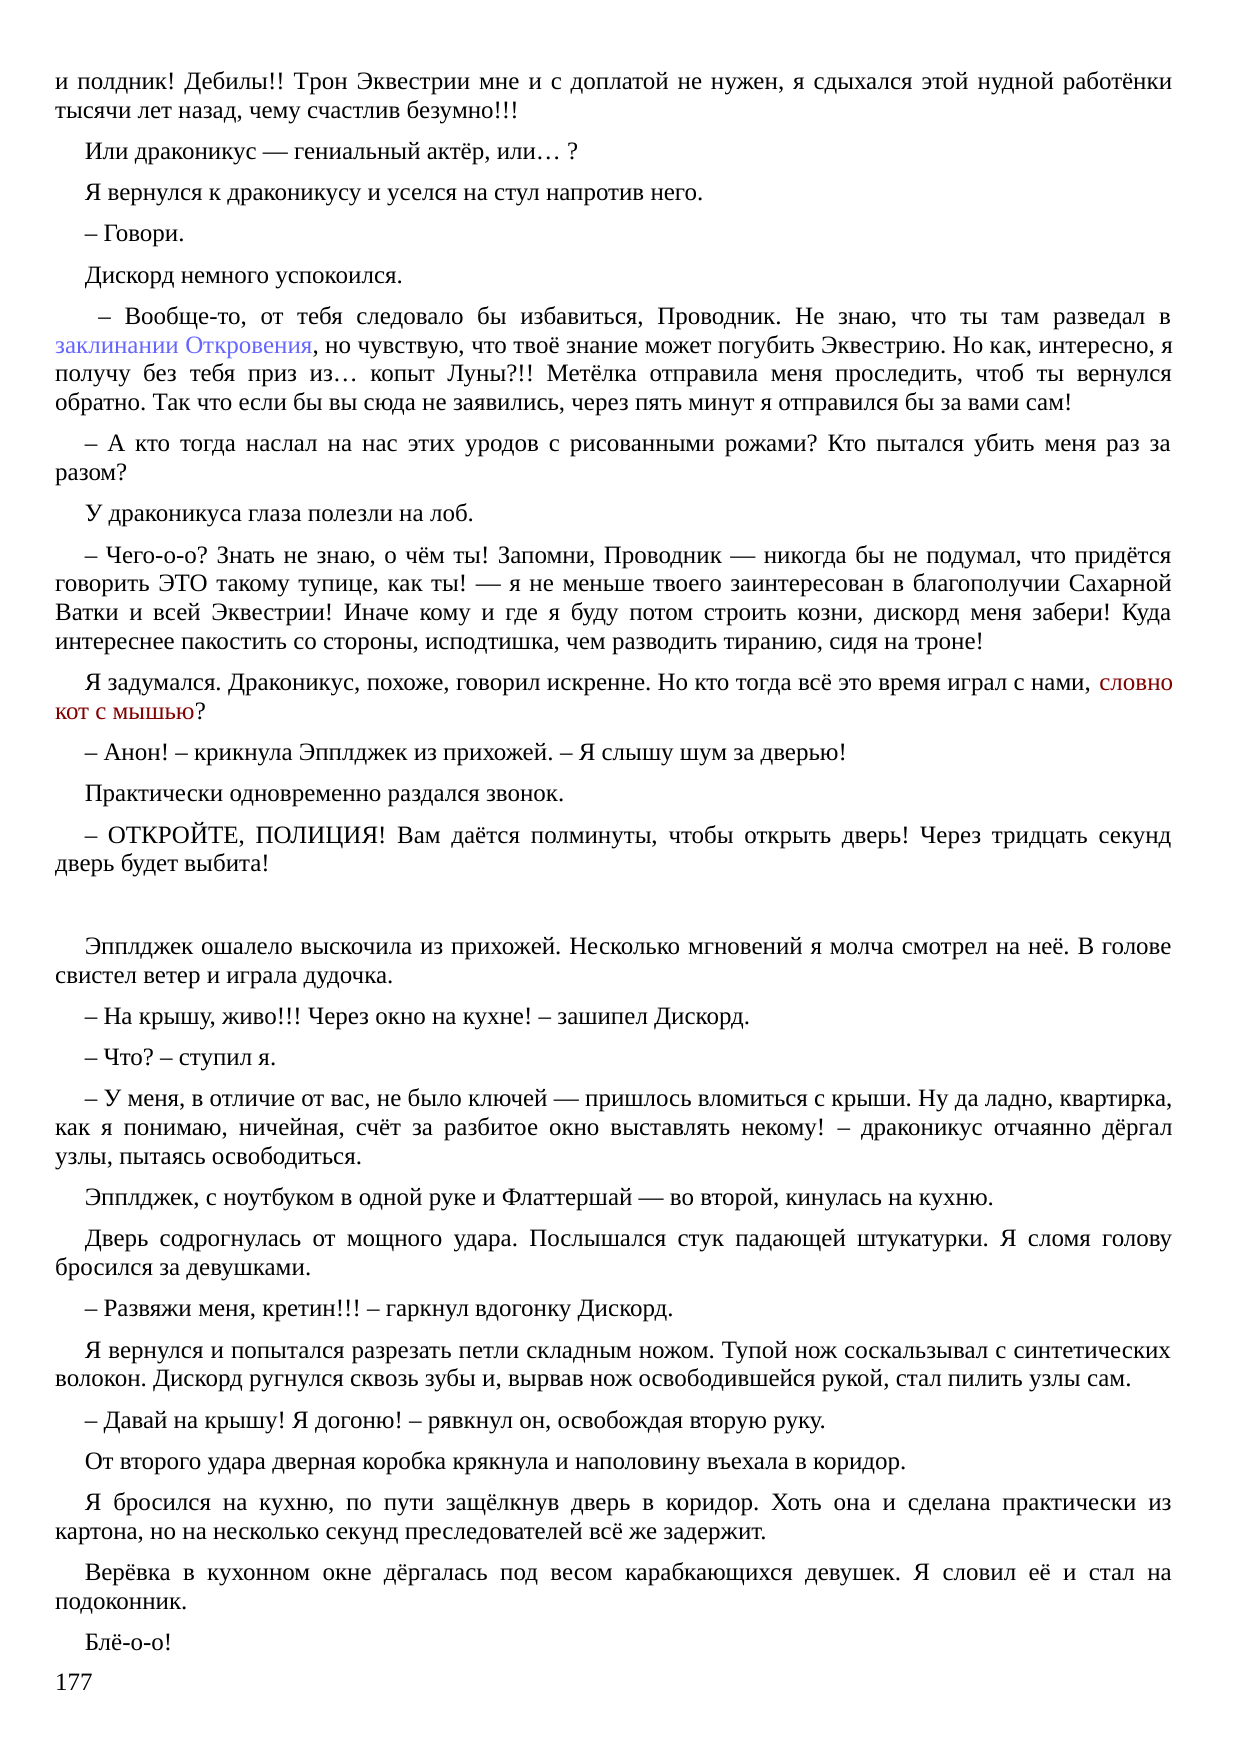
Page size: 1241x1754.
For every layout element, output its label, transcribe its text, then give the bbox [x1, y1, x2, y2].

text Дверь содрогнулась от мощного удара. Послышался стук падающей штукатурки. Я сломя голову бросился за девушками. [55, 1223, 1173, 1281]
text Дискорд немного успокоился. [55, 260, 1173, 288]
text Я вернулся и попытался разрезать петли складным ножом. Тупой нож соскальзывал с синтетических волокон. Дискорд ругнулся сквозь зубы и, вырвав нож освободившейся рукой, стал пилить узлы сам. [55, 1335, 1173, 1392]
text Я вернулся к драконикусу и уселся на стул напротив него. [55, 177, 1173, 206]
text – Давай на крышу! Я догоню! – рявкнул он, освобождая вторую руку. [55, 1405, 1173, 1433]
text Или драконикус — гениальный актёр, или… ? [55, 136, 1173, 165]
text – На крышу, живо!!! Через окно на кухне! – зашипел Дискорд. [55, 1001, 1173, 1030]
text Практически одновременно раздался звонок. [55, 778, 1173, 807]
text – Чего-о-о? Знать не знаю, о чём ты! Запомни, Проводник — никогда бы не подумал, что придётся говорить ЭТО такому тупице, как ты! — я не меньше твоего заинтересован в благополучии Сахарной Ватки и всей Эквестрии! Иначе кому и где я буду потом строить козни, дискорд меня забери! Куда интереснее пакостить со стороны, исподтишка, чем разводить тиранию, сидя на троне! [55, 540, 1173, 655]
text Я задумался. Драконикус, похоже, говорил искренне. Но кто тогда всё это время играл с нами, словно кот с мышью? [55, 667, 1173, 725]
text Эпплджек, с ноутбуком в одной руке и Флаттершай — во второй, кинулась на кухню. [55, 1182, 1173, 1211]
text Я бросился на кухню, по пути защёлкнув дверь в коридор. Хоть она и сделана практически из картона, но на несколько секунд преследователей всё же задержит. [55, 1487, 1173, 1545]
text Эпплджек ошалело выскочила из прихожей. Несколько мгновений я молча смотрел на неё. В голове свистел ветер и играла дудочка. [55, 931, 1173, 988]
text – Что? – ступил я. [55, 1042, 1173, 1071]
text – Анон! – крикнула Эпплджек из прихожей. – Я слышу шум за дверью! [55, 737, 1173, 766]
text Верёвка в кухонном окне дёргалась под весом карабкающихся девушек. Я словил её и стал на подоконник. [55, 1557, 1173, 1615]
text От второго удара дверная коробка крякнула и наполовину въехала в коридор. [55, 1446, 1173, 1475]
text – Говори. [55, 218, 1173, 247]
text Блё-о-о! [55, 1627, 1173, 1656]
text – ОТКРОЙТЕ, ПОЛИЦИЯ! Вам даётся полминуты, чтобы открыть дверь! Через тридцать секунд дверь будет выбита! [55, 820, 1173, 877]
text и полдник! Дебилы!! Трон Эквестрии мне и с доплатой не нужен, я сдыхался этой нудной работёнки тысячи лет назад, чему счастлив безумно!!! [55, 66, 1173, 123]
text – А кто тогда наслал на нас этих уродов с рисованными рожами? Кто пытался убить меня раз за разом? [55, 428, 1173, 486]
text – У меня, в отличие от вас, не было ключей — пришлось вломиться с крыши. Ну да ладно, квартирка, как я понимаю, ничейная, счёт за разбитое окно выставлять некому! – драконикус отчаянно дёргал узлы, пытаясь освободиться. [55, 1083, 1173, 1170]
text – Вообще-то, от тебя следовало бы избавиться, Проводник. Не знаю, что ты там разведал в заклинании Откровения, но чувствую, что твоё знание может погубить Эквестрию. Но как, интересно, я получу без тебя приз из… копыт Луны?!! Метёлка отправила меня проследить, чтоб ты вернулся обратно. Так что если бы вы сюда не заявились, через пять минут я отправился бы за вами сам! [55, 301, 1173, 416]
text У драконикуса глаза полезли на лоб. [55, 498, 1173, 527]
text – Развяжи меня, кретин!!! – гаркнул вдогонку Дискорд. [55, 1293, 1173, 1322]
